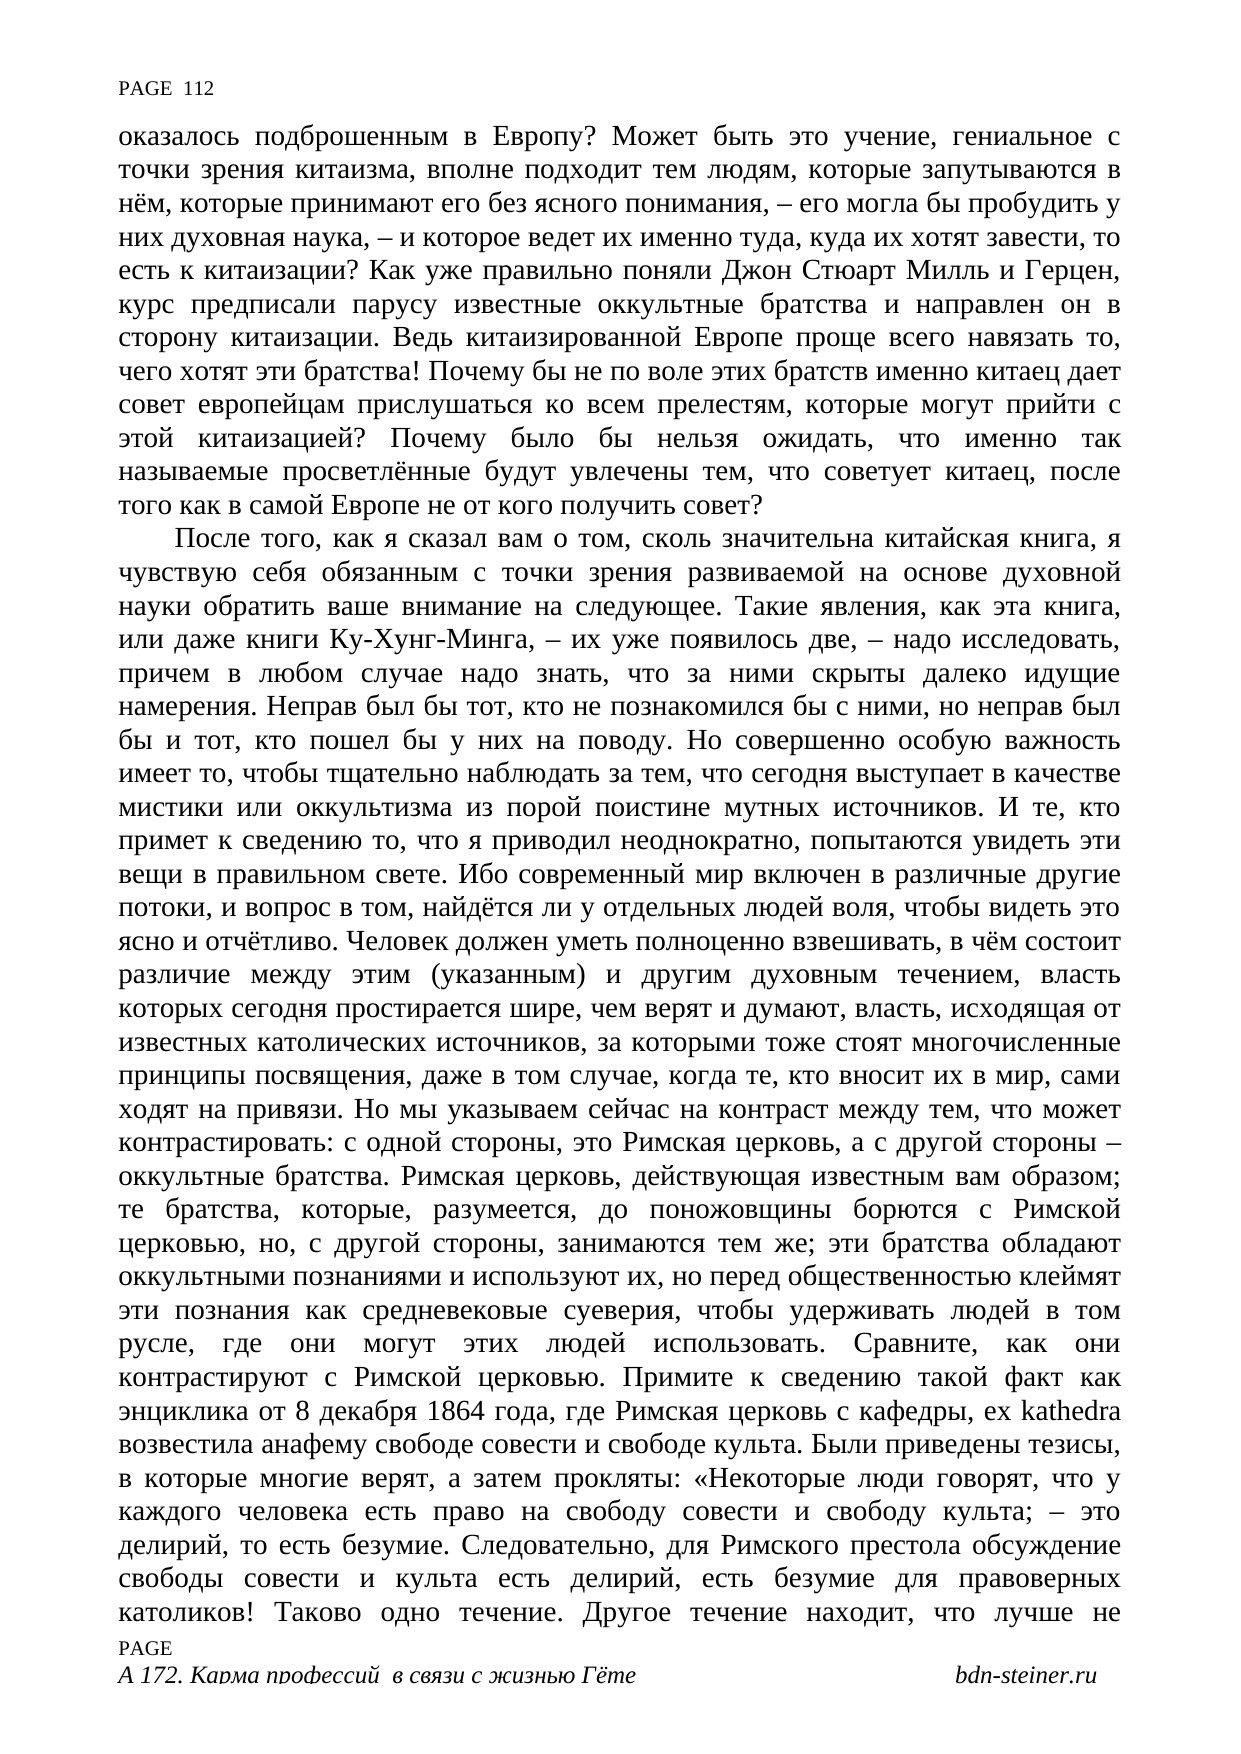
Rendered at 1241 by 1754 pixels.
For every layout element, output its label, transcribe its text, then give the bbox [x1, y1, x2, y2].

text После того, как я сказал вам о том, сколь значительна китайская книга, я чувствую себя обязанным с точки зрения развиваемой на основе духовной науки обратить ваше внимание на следующее. Такие явления, как эта книга, или даже книги Ку-Хунг-Минга, – их уже появилось две, – надо исследовать, причем в любом случае надо знать, что за ними скрыты далеко идущие намерения. Неправ был бы тот, кто не познакомился бы с ними, но неправ был бы и тот, кто пошел бы у них на поводу. Но совершенно особую важность имеет то, чтобы тщательно наблюдать за тем, что сегодня выступает в качестве мистики или оккультизма из порой поистине мутных источников. И те, кто примет к сведению то, что я приводил неоднократно, попытаются увидеть эти вещи в правильном свете. Ибо современный мир включен в различные другие потоки, и вопрос в том, найдётся ли у отдельных людей воля, чтобы видеть это ясно и отчётливо. Человек должен уметь полноценно взвешивать, в чём состоит различие между этим (указанным) и другим духовным течением, власть которых сегодня простирается шире, чем верят и думают, власть, исходящая от известных католических источников, за которыми тоже стоят многочисленные принципы посвящения, даже в том случае, когда те, кто вносит их в мир, сами ходят на привязи. Но мы указываем сейчас на контраст между тем, что может контрастировать: с одной стороны, это Римская церковь, а с другой стороны – оккультные братства. Римская церковь, действующая известным вам образом; те братства, которые, разумеется, до поножовщины борются с Римской церковью, но, с другой стороны, занимаются тем же; эти братства обладают оккультными познаниями и используют их, но перед общественностью клеймят эти познания как средневековые суеверия, чтобы удерживать людей в том русле, где они могут этих людей использовать. Сравните, как они контрастируют с Римской церковью. Примите к сведению такой факт как энциклика от 8 декабря 1864 года, где Римская церковь с кафедры, ex kathedra возвестила анафему свободе совести и свободе культа. Были приведены тезисы, в которые многие верят, а затем прокляты: «Некоторые люди говорят, что у каждого человека есть право на свободу совести и свободу культа; – это делирий, то есть безумие. Следовательно, для Римского престола обсуждение свободы совести и культа есть делирий, есть безумие для правоверных католиков! Таково одно течение. Другое течение находит, что лучше не [118, 521, 1122, 1627]
text оказалось подброшенным в Европу? Может быть это учение, гениальное с точки зрения китаизма, вполне подходит тем людям, которые запутываются в нём, которые принимают его без ясного понимания, – его могла бы пробудить у них духовная наука, – и которое ведет их именно туда, куда их хотят завести, то есть к китаизации? Как уже правильно поняли Джон Стюарт Милль и Герцен, курс предписали парусу известные оккультные братства и направлен он в сторону китаизации. Ведь китаизированной Европе проще всего навязать то, чего хотят эти братства! Почему бы не по воле этих братств именно китаец дает совет европейцам прислушаться ко всем прелестям, которые могут прийти с этой китаизацией? Почему было бы нельзя ожидать, что именно так называемые просветлённые будут увлечены тем, что советует китаец, после того как в самой Европе не от кого получить совет? [118, 118, 1122, 521]
